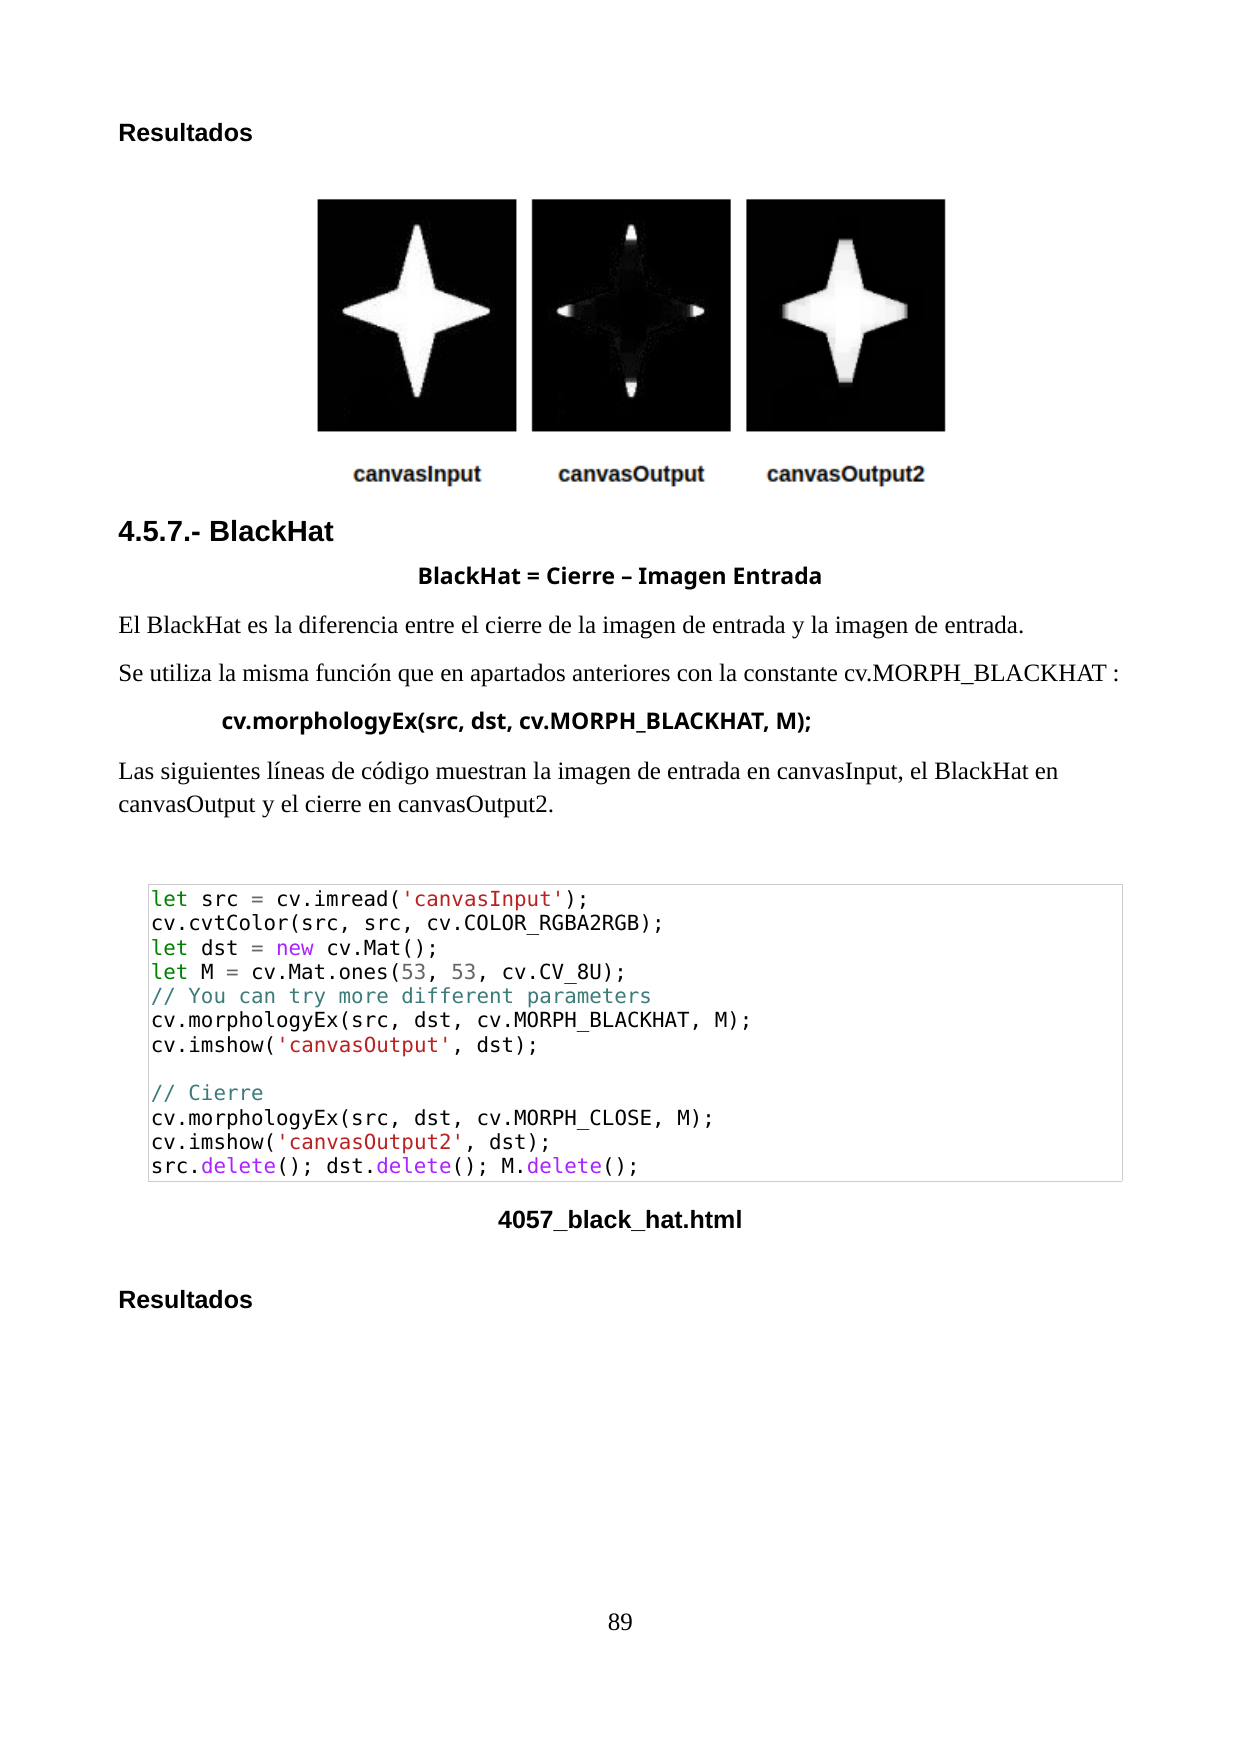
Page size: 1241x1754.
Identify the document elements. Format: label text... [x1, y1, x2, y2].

text Las siguientes líneas de código muestran la imagen de entrada en canvasInput, el BlackHat en canvasOutput y el cierre en canvasOutput2. [118, 756, 1122, 818]
text // You can try more different parameters [149, 981, 1122, 1005]
text Se utiliza la misma función que en apartados anteriores con la constante cv.MORPH_BLACKHAT : [118, 658, 1122, 686]
text Resultados [118, 1285, 1122, 1314]
subtitle BlackHat [118, 513, 1122, 547]
text let src = cv.imread('canvasInput'); [149, 885, 1122, 908]
text 4057_black_hat.html [118, 1205, 1122, 1234]
text Resultados [118, 118, 1122, 147]
text cv.cvtColor(src, src, cv.COLOR_RGBA2RGB); [149, 908, 1122, 933]
text let M = cv.Mat.ones(53, 53, cv.CV_8U); [149, 957, 1122, 981]
text cv.imshow('canvasOutput', dst); [149, 1030, 1122, 1057]
text cv.imshow('canvasOutput2', dst); [149, 1127, 1122, 1151]
text cv.morphologyEx(src, dst, cv.MORPH_BLACKHAT, M); [149, 1005, 1122, 1030]
picture [307, 187, 961, 496]
text BlackHat = Cierre – Imagen Entrada [118, 559, 1122, 591]
text src.delete(); dst.delete(); M.delete(); [149, 1151, 1122, 1181]
text cv.morphologyEx(src, dst, cv.MORPH_BLACKHAT, M); [148, 705, 1122, 737]
text El BlackHat es la diferencia entre el cierre de la imagen de entrada y la imagen de entrada. [118, 610, 1122, 639]
text // Cierre [149, 1078, 1122, 1102]
text cv.morphologyEx(src, dst, cv.MORPH_CLOSE, M); [149, 1102, 1122, 1127]
text let dst = new cv.Mat(); [149, 933, 1122, 957]
